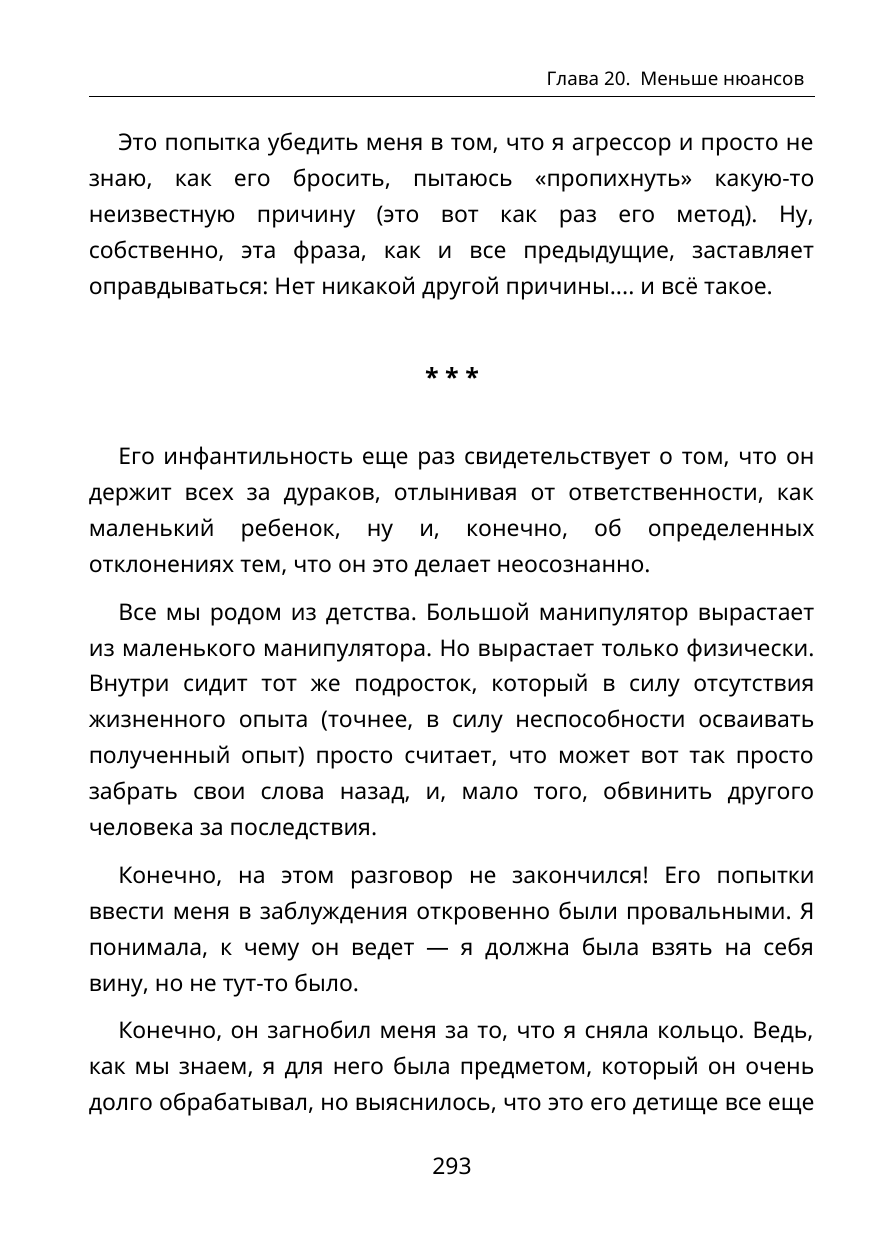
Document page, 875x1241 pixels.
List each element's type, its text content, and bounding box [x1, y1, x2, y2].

text Это попытка убедить меня в том, что я агрессор и просто не знаю, как его бросить, пытаюсь «пропихнуть» какую-то неизвестную причину (это вот как раз его метод). Ну, собственно, эта фраза, как и все предыдущие, заставляет оправдываться: Нет никакой другой причины.... и всё такое. [88, 126, 815, 301]
text Его инфантильность еще раз свидетельствует о том, что он держит всех за дураков, отлынивая от ответственности, как маленький ребенок, ну и, конечно, об определенных отклонениях тем, что он это делает неосознанно. [88, 440, 815, 579]
subtitle * * * [88, 359, 815, 393]
text Конечно, он загнобил меня за то, что я сняла кольцо. Ведь, как мы знаем, я для него была предметом, который он очень долго обрабатывал, но выяснилось, что это его детище все еще [88, 1014, 815, 1117]
text Все мы родом из детства. Большой манипулятор вырастает из маленького манипулятора. Но вырастает только физически. Внутри сидит тот же подросток, который в силу отсутствия жизненного опыта (точнее, в силу неспособности осваивать полученный опыт) просто считает, что может вот так просто забрать свои слова назад, и, мало того, обвинить другого человека за последствия. [88, 596, 815, 842]
text Конечно, на этом разговор не закончился! Его попытки ввести меня в заблуждения откровенно были провальными. Я понимала, к чему он ведет — я должна была взять на себя вину, но не тут-то было. [88, 859, 815, 998]
